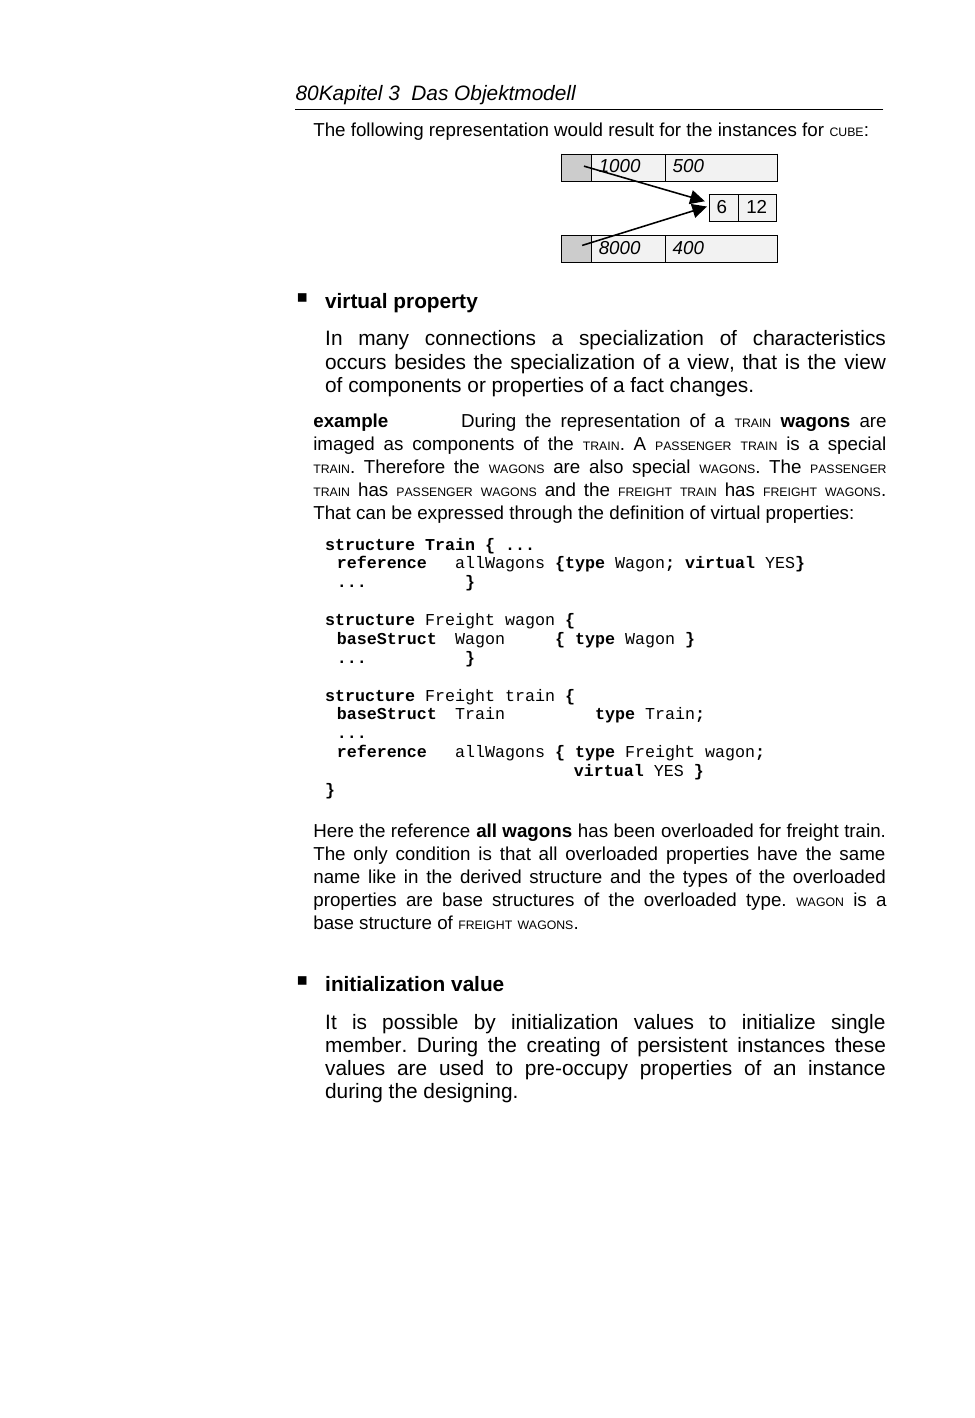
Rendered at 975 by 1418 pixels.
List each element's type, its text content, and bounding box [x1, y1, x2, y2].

text structure Freight train { [325, 687, 886, 706]
table_header 400 [666, 236, 777, 262]
text baseStruct Train type Train; [325, 706, 886, 725]
text In many connections a specialization of characteristics occurs besides the specialization of a view, that is the view of components or properties of a fact changes. [325, 327, 886, 397]
text It is possible by initialization values to initialize single member. During the creating of persistent instances these values are used to pre-occupy properties of an instance during the designing. [325, 1010, 886, 1103]
table_header 500 [666, 155, 777, 181]
text virtual YES } [328, 762, 886, 781]
text example During the representation of a train wagons are imaged as components of the train. A passenger train is a special train. Therefore the wagons are also special wagons. The passenger train has passenger wagons and the freight train has freight wagons. That can be expressed through the definition of virtual properties: [313, 409, 886, 524]
table_header 1000 [592, 155, 665, 181]
text structure Freight wagon { [325, 612, 886, 631]
text The following representation would result for the instances for cube: [313, 118, 886, 141]
text structure Train { ... [325, 536, 886, 555]
table_header 6 [710, 195, 738, 221]
list initialization value [295, 971, 886, 998]
table_header 12 [739, 195, 776, 221]
table_header 8000 [592, 236, 665, 262]
text reference allWagons { type Freight wagon; [328, 744, 886, 762]
table_header [488, 194, 692, 221]
table_header [562, 155, 591, 181]
text Here the reference all wagons has been overloaded for freight train. The only condition is that all overloaded properties have the same name like in the derived structure and the types of the overloaded properties are base structures of the overloaded type. wagon is a base structure of freight wagons. [313, 819, 886, 934]
list virtual property [295, 288, 886, 314]
table_header [562, 236, 591, 262]
text } [325, 781, 886, 800]
text reference allWagons {type Wagon; virtual YES} [325, 555, 945, 574]
text ... } [325, 649, 886, 668]
text baseStruct Wagon { type Wagon } [325, 631, 886, 649]
table_header [667, 194, 709, 221]
text ... [325, 725, 886, 744]
text ... } [325, 574, 886, 593]
